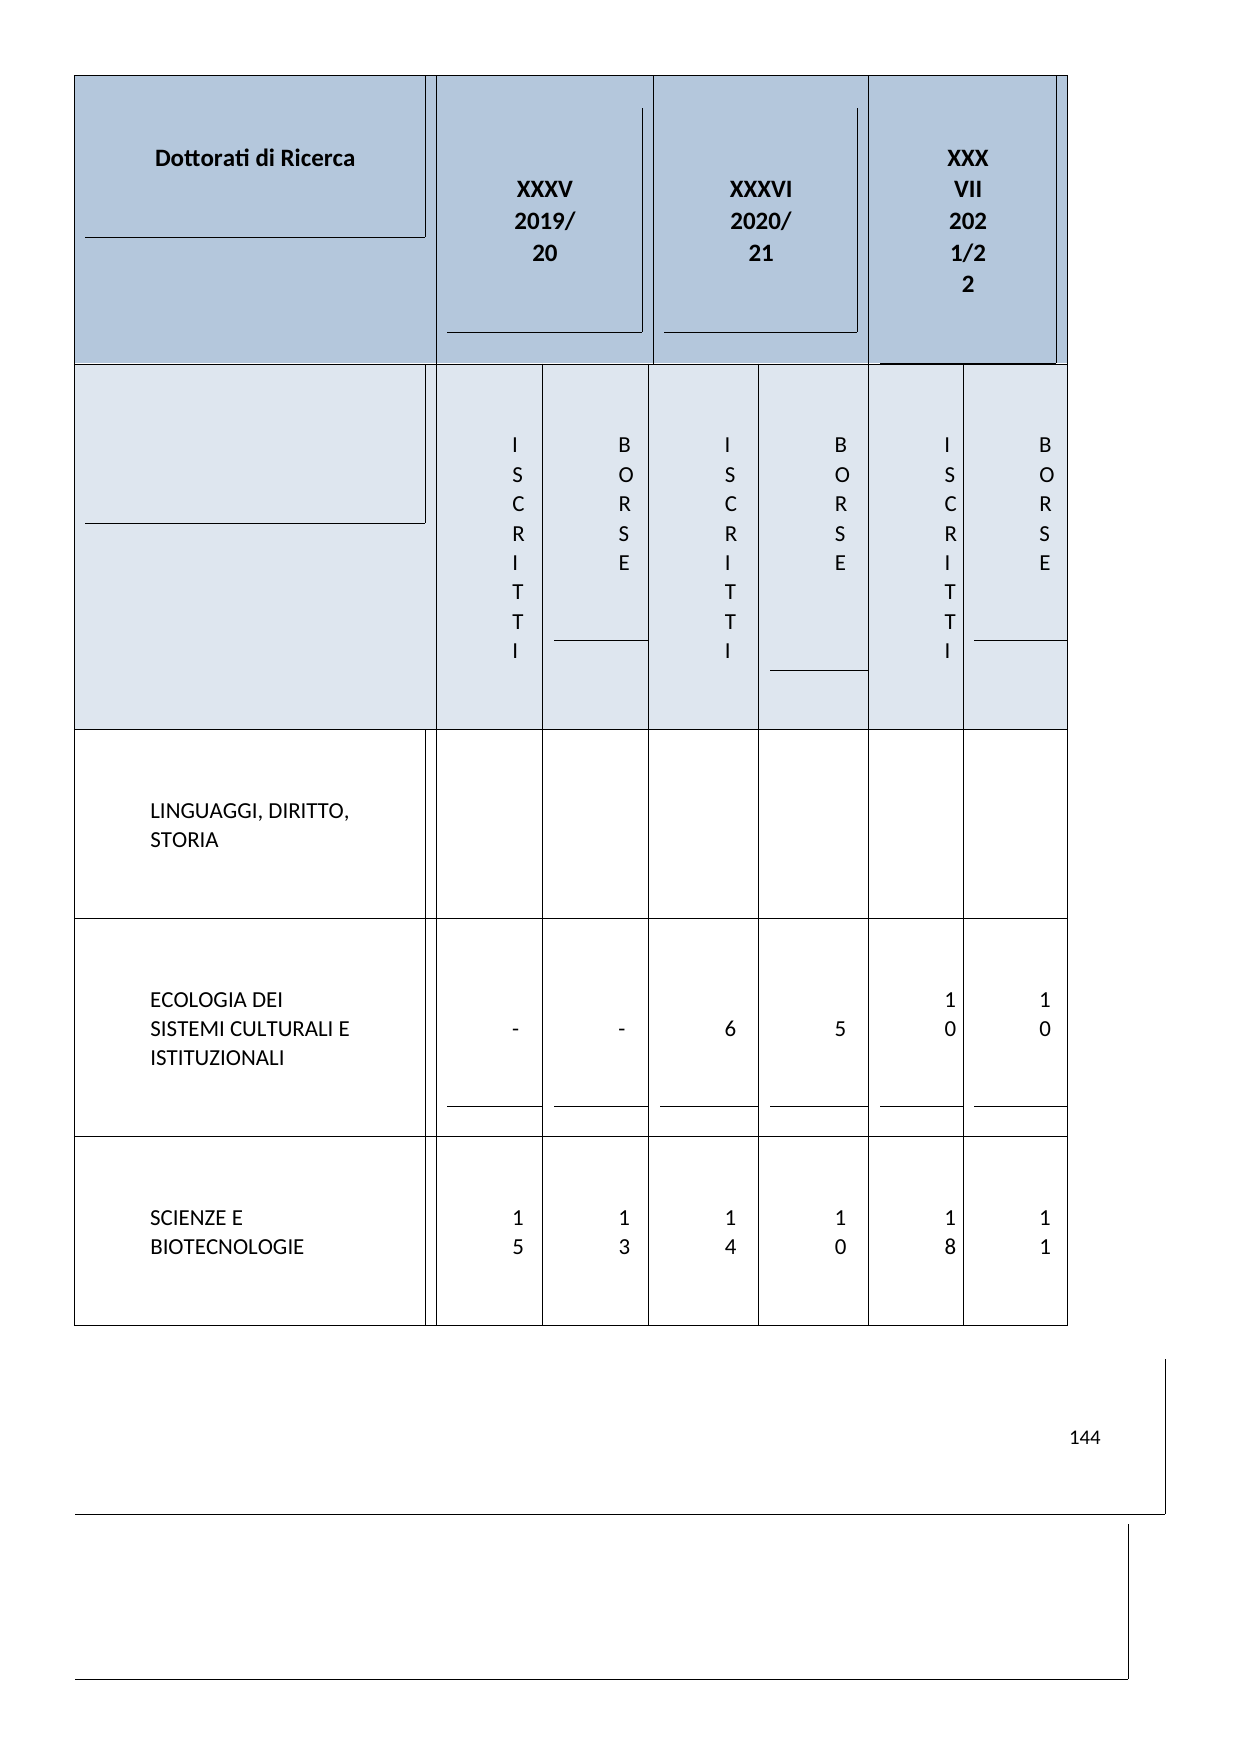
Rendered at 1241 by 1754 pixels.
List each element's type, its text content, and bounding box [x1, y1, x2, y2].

table_cell [543, 730, 648, 918]
table_cell [426, 730, 436, 918]
table_cell - [759, 730, 868, 918]
table_cell 10 [759, 1137, 868, 1325]
table_cell - [437, 919, 542, 1136]
table_cell 11 [964, 1137, 1067, 1325]
table_cell [426, 919, 436, 1136]
table_cell 18 [869, 1137, 963, 1325]
table_cell ISCRITTI [437, 365, 542, 729]
table_cell LINGUAGGI, DIRITTO, STORIA [75, 730, 425, 918]
table_cell ISCRITTI [649, 365, 758, 729]
table_cell 15 [437, 1137, 542, 1325]
table_header XXXVI 2020/21 [654, 76, 868, 363]
table_cell 10 [964, 919, 1067, 1136]
table_header Dottorati di Ricerca [75, 76, 436, 363]
table_header XXXV 2019/20 [437, 76, 653, 363]
table_header [1057, 76, 1067, 363]
table_cell BORSE [964, 365, 1067, 729]
table_cell - [543, 919, 648, 1136]
table_cell - [869, 730, 963, 918]
table_cell SCIENZE E BIOTECNOLOGIE [75, 1137, 425, 1325]
table_cell 6 [649, 919, 758, 1136]
table_cell [437, 730, 542, 918]
table_cell ISCRITTI [869, 365, 963, 729]
table_cell BORSE [543, 365, 648, 729]
table_cell BORSE [759, 365, 868, 729]
table_cell 5 [759, 919, 868, 1136]
table_cell - [964, 730, 1067, 918]
table_cell - [649, 730, 758, 918]
table_cell [75, 365, 436, 729]
table_cell 10 [869, 919, 963, 1136]
table_cell ECOLOGIA DEI SISTEMI CULTURALI E ISTITUZIONALI [75, 919, 425, 1136]
table_cell 14 [649, 1137, 758, 1325]
table_header XXXVII 2021/22 [869, 76, 1056, 363]
table_cell 13 [543, 1137, 648, 1325]
table_cell [426, 1137, 436, 1325]
